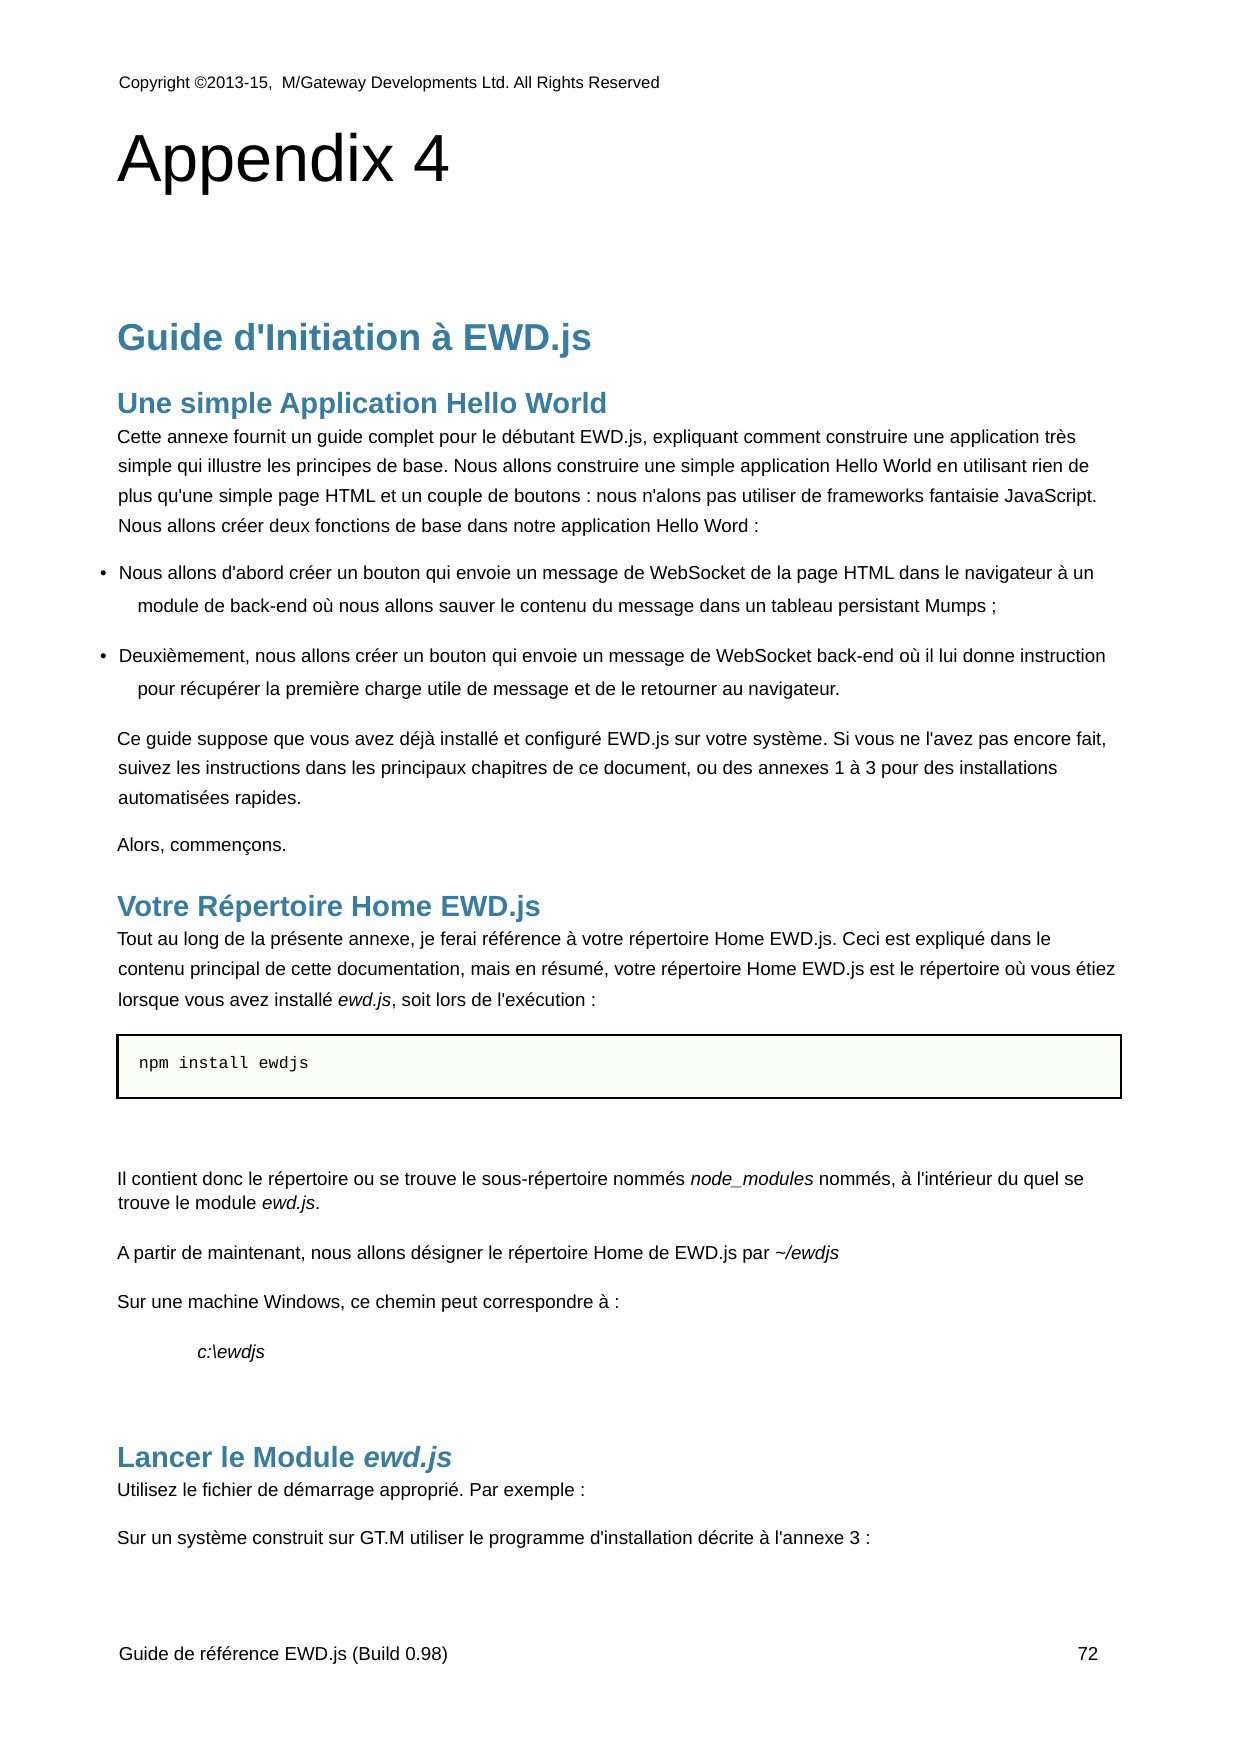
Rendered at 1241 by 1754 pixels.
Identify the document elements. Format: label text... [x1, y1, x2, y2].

text Alors, commençons. [117, 834, 1116, 856]
subtitle Votre Répertoire Home EWD.js [117, 889, 1120, 922]
subtitle Appendix 4 [117, 119, 1120, 196]
text Sur une machine Windows, ce chemin peut correspondre à : [117, 1291, 1116, 1313]
text Utilisez le fichier de démarrage approprié. Par exemple : [117, 1479, 1116, 1501]
text A partir de maintenant, nous allons désigner le répertoire Home de EWD.js par ~/ewdjs [117, 1241, 1116, 1263]
subtitle Une simple Application Hello World [117, 386, 1120, 420]
subtitle Lancer le Module ewd.js [117, 1440, 1120, 1473]
text Sur un système construit sur GT.M utiliser le programme d'installation décrite à l'annexe 3 : [117, 1527, 1116, 1548]
text npm install ewdjs [119, 1036, 1120, 1097]
text Tout au long de la présente annexe, je ferai référence à votre répertoire Home EWD.js. Ceci est expliqué dans le contenu principal de cette documentation, mais en résumé, votre répertoire Home EWD.js est le répertoire où vous étiez lorsque vous avez installé ewd.js, soit lors de l'exécution : [117, 928, 1116, 1010]
subtitle Guide d'Initiation à EWD.js [117, 315, 1120, 358]
text Il contient donc le répertoire ou se trouve le sous-répertoire nommés node_modules nommés, à l'intérieur du quel se trouve le module ewd.js. [117, 1168, 1116, 1213]
text Cette annexe fournit un guide complet pour le débutant EWD.js, expliquant comment construire une application très simple qui illustre les principes de base. Nous allons construire une simple application Hello World en utilisant rien de plus qu'une simple page HTML et un couple de boutons : nous n'alons pas utiliser de frameworks fantaisie JavaScript. Nous allons créer deux fonctions de base dans notre application Hello Word : [117, 426, 1116, 536]
list Deuxièmement, nous allons créer un bouton qui envoie un message de WebSocket back-end où il lui donne instruction pour récupérer la première charge utile de message et de le retourner au navigateur. [100, 645, 1120, 699]
list Nous allons d'abord créer un bouton qui envoie un message de WebSocket de la page HTML dans le navigateur à un module de back-end où nous allons sauver le contenu du message dans un tableau persistant Mumps ; [100, 562, 1116, 616]
text c:\ewdjs [192, 1341, 1120, 1363]
text Ce guide suppose que vous avez déjà installé et configuré EWD.js sur votre système. Si vous ne l'avez pas encore fait, suivez les instructions dans les principaux chapitres de ce document, ou des annexes 1 à 3 pour des installations automatisées rapides. [117, 727, 1116, 808]
